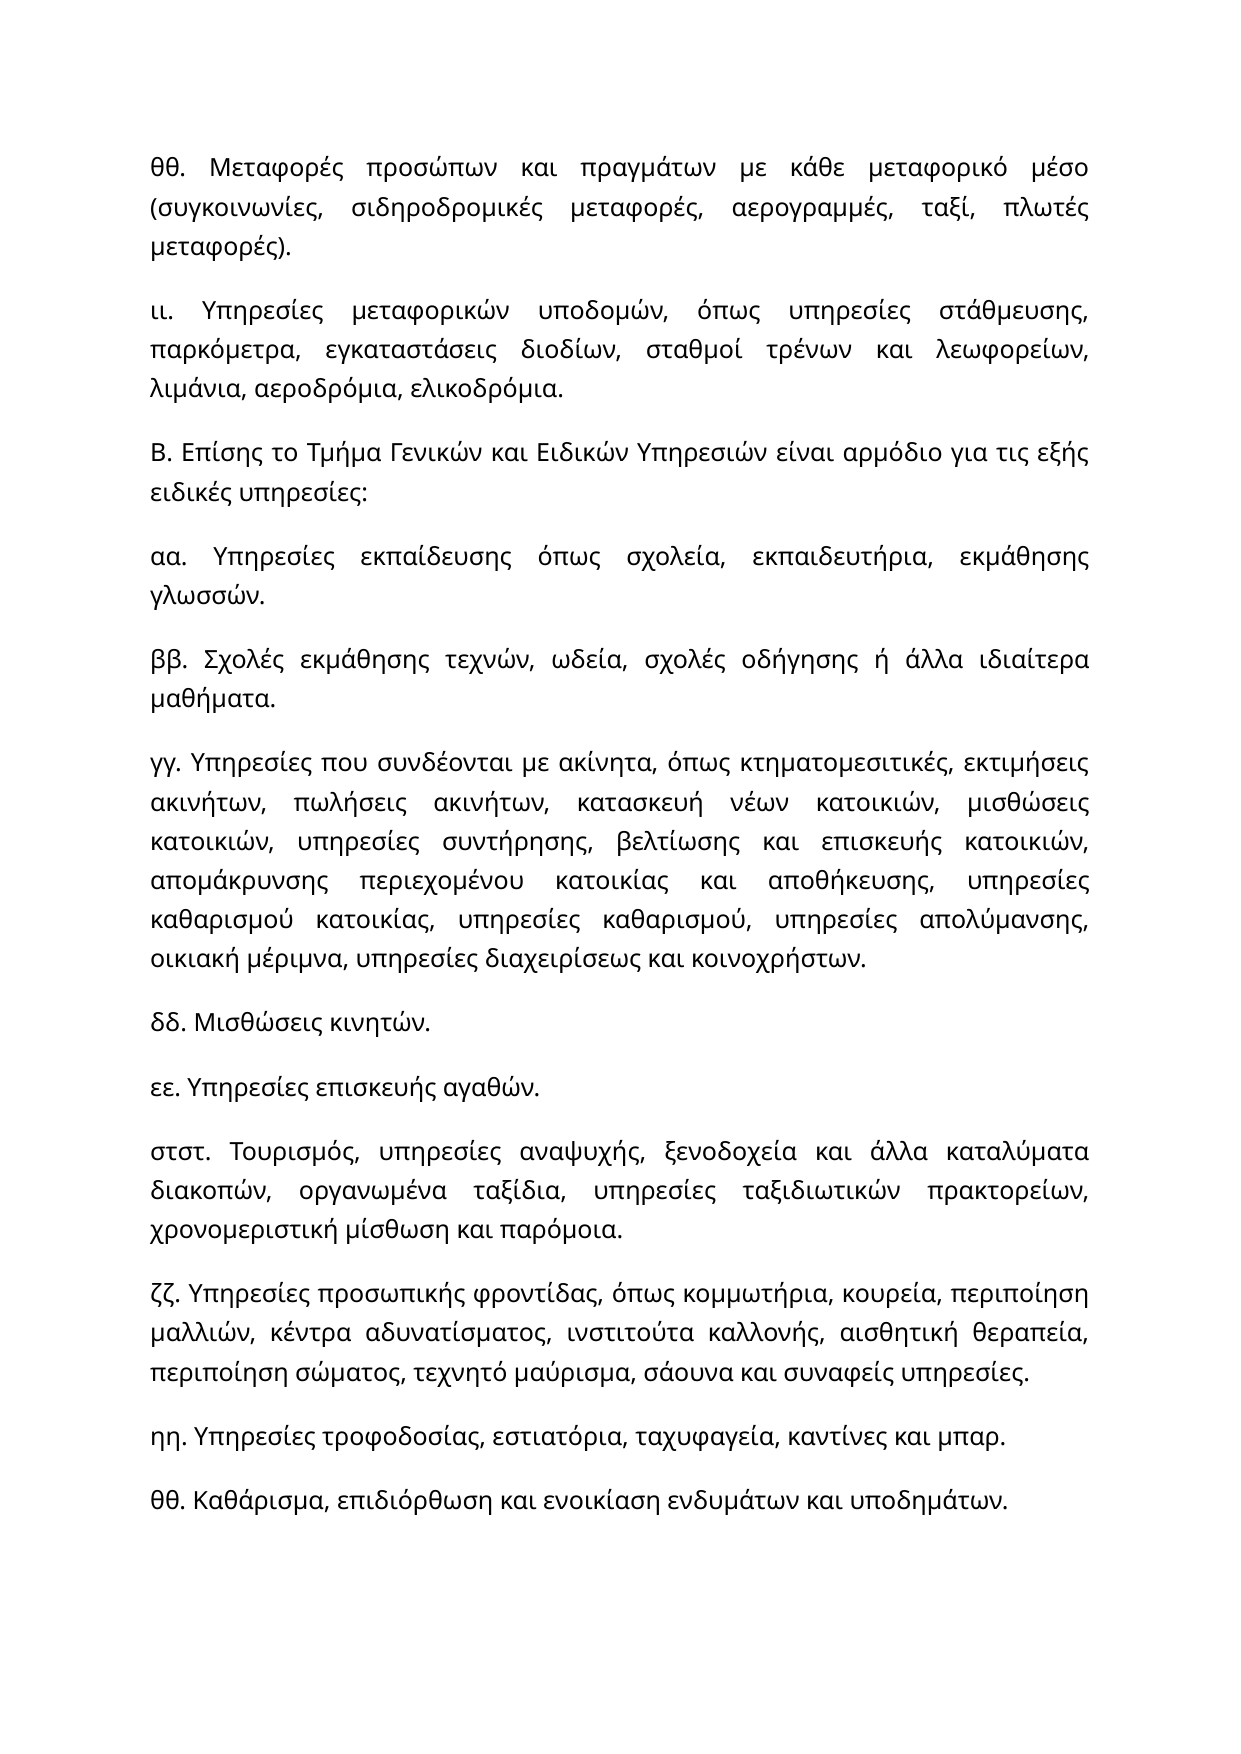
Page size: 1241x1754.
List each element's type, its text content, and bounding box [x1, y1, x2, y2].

text στστ. Τουρισμός, υπηρεσίες αναψυχής, ξενοδοχεία και άλλα καταλύματα διακοπών, οργανωμένα ταξίδια, υπηρεσίες ταξιδιωτικών πρακτορείων, χρονομεριστική μίσθωση και παρόμοια. [150, 1133, 1090, 1246]
text ββ. Σχολές εκμάθησης τεχνών, ωδεία, σχολές οδήγησης ή άλλα ιδιαίτερα μαθήματα. [150, 642, 1090, 715]
text Β. Επίσης το Τμήμα Γενικών και Ειδικών Υπηρεσιών είναι αρμόδιο για τις εξής ειδικές υπηρεσίες: [150, 435, 1090, 508]
text ζζ. Υπηρεσίες προσωπικής φροντίδας, όπως κομμωτήρια, κουρεία, περιποίηση μαλλιών, κέντρα αδυνατίσματος, ινστιτούτα καλλονής, αισθητική θεραπεία, περιποίηση σώματος, τεχνητό μαύρισμα, σάουνα και συναφείς υπηρεσίες. [150, 1276, 1090, 1388]
text γγ. Υπηρεσίες που συνδέονται με ακίνητα, όπως κτηματομεσιτικές, εκτιμήσεις ακινήτων, πωλήσεις ακινήτων, κατασκευή νέων κατοικιών, μισθώσεις κατοικιών, υπηρεσίες συντήρησης, βελτίωσης και επισκευής κατοικιών, απομάκρυνσης περιεχομένου κατοικίας και αποθήκευσης, υπηρεσίες καθαρισμού κατοικίας, υπηρεσίες καθαρισμού, υπηρεσίες απολύμανσης, οικιακή μέριμνα, υπηρεσίες διαχειρίσεως και κοινοχρήστων. [150, 745, 1090, 975]
text εε. Υπηρεσίες επισκευής αγαθών. [150, 1069, 1090, 1103]
text ηη. Υπηρεσίες τροφοδοσίας, εστιατόρια, ταχυφαγεία, καντίνες και μπαρ. [150, 1418, 1090, 1452]
text θθ. Μεταφορές προσώπων και πραγμάτων με κάθε μεταφορικό μέσο (συγκοινωνίες, σιδηροδρομικές μεταφορές, αερογραμμές, ταξί, πλωτές μεταφορές). [150, 150, 1090, 262]
text ιι. Υπηρεσίες μεταφορικών υποδομών, όπως υπηρεσίες στάθμευσης, παρκόμετρα, εγκαταστάσεις διοδίων, σταθμοί τρένων και λεωφορείων, λιμάνια, αεροδρόμια, ελικοδρόμια. [150, 292, 1090, 405]
text αα. Υπηρεσίες εκπαίδευσης όπως σχολεία, εκπαιδευτήρια, εκμάθησης γλωσσών. [150, 538, 1090, 612]
text δδ. Μισθώσεις κινητών. [150, 1005, 1090, 1039]
text θθ. Καθάρισμα, επιδιόρθωση και ενοικίαση ενδυμάτων και υποδημάτων. [150, 1482, 1090, 1517]
